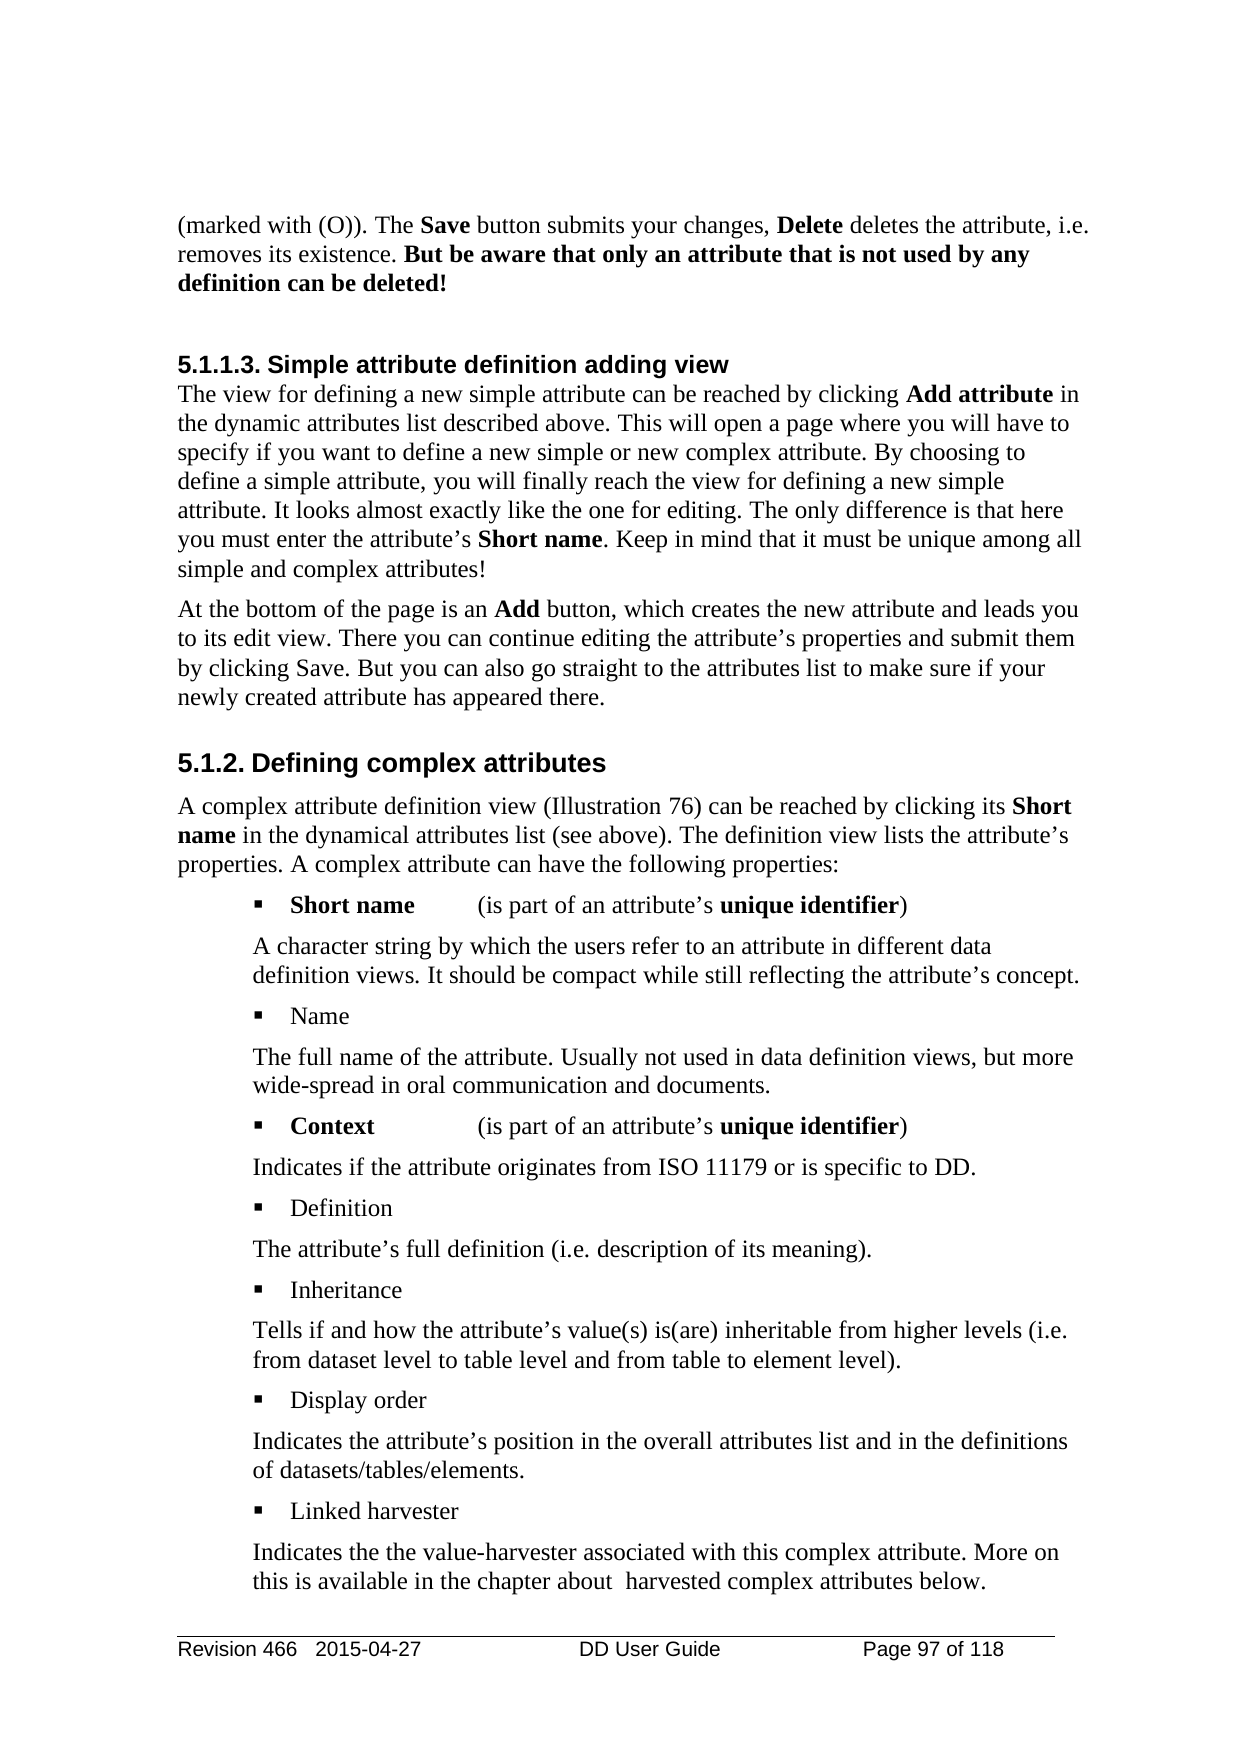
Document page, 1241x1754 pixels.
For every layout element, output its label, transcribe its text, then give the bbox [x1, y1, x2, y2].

text At the bottom of the page is an Add button, which creates the new attribute and leads you to its edit view. There you can continue editing the attribute’s properties and submit them by clicking Save. But you can also go straight to the attributes list to make sure if your newly created attribute has appeared there. [177, 594, 1092, 711]
list Short name (is part of an attribute’s unique identifier) [252, 890, 1092, 919]
list Definition [252, 1193, 1092, 1222]
text Indicates if the attribute originates from ISO 11179 or is specific to DD. [252, 1152, 1092, 1181]
text The view for defining a new simple attribute can be reached by clicking Add attribute in the dynamic attributes list described above. This will open a page where you will have to specify if you want to define a new simple or new complex attribute. By choosing to define a simple attribute, you will finally reach the view for defining a new simple attribute. It looks almost exactly like the one for editing. The only difference is that here you must enter the attribute’s Short name. Keep in mind that it must be unique among all simple and complex attributes! [177, 379, 1092, 582]
text The full name of the attribute. Usually not used in data definition views, but more wide-spread in oral communication and documents. [252, 1041, 1092, 1099]
list Inheritance [252, 1274, 1092, 1304]
subtitle Defining complex attributes [177, 747, 1092, 778]
list Context (is part of an attribute’s unique identifier) [252, 1111, 1092, 1140]
text The attribute’s full definition (i.e. description of its meaning). [252, 1234, 1092, 1263]
list Display order [252, 1385, 1092, 1414]
list Linked harvester [252, 1496, 1092, 1525]
text A complex attribute definition view (Illustration 76) can be reached by clicking its Short name in the dynamical attributes list (see above). The definition view lists the attribute’s properties. A complex attribute can have the following properties: [177, 791, 1092, 878]
list Name [252, 1001, 1092, 1029]
subtitle Simple attribute definition adding view [177, 350, 1092, 379]
text (marked with (O)). The Save button submits your changes, Delete deletes the attribute, i.e. removes its existence. But be aware that only an attribute that is not used by any definition can be deleted! [177, 210, 1092, 297]
text A character string by which the users refer to an attribute in different data definition views. It should be compact while still reflecting the attribute’s concept. [252, 931, 1092, 989]
text Indicates the the value-harvester associated with this complex attribute. More on this is available in the chapter about harvested complex attributes below. [252, 1537, 1092, 1595]
text Tells if and how the attribute’s value(s) is(are) inheritable from higher levels (i.e. from dataset level to table level and from table to element level). [252, 1315, 1092, 1373]
text Indicates the attribute’s position in the overall attributes list and in the definitions of datasets/tables/elements. [252, 1426, 1092, 1484]
